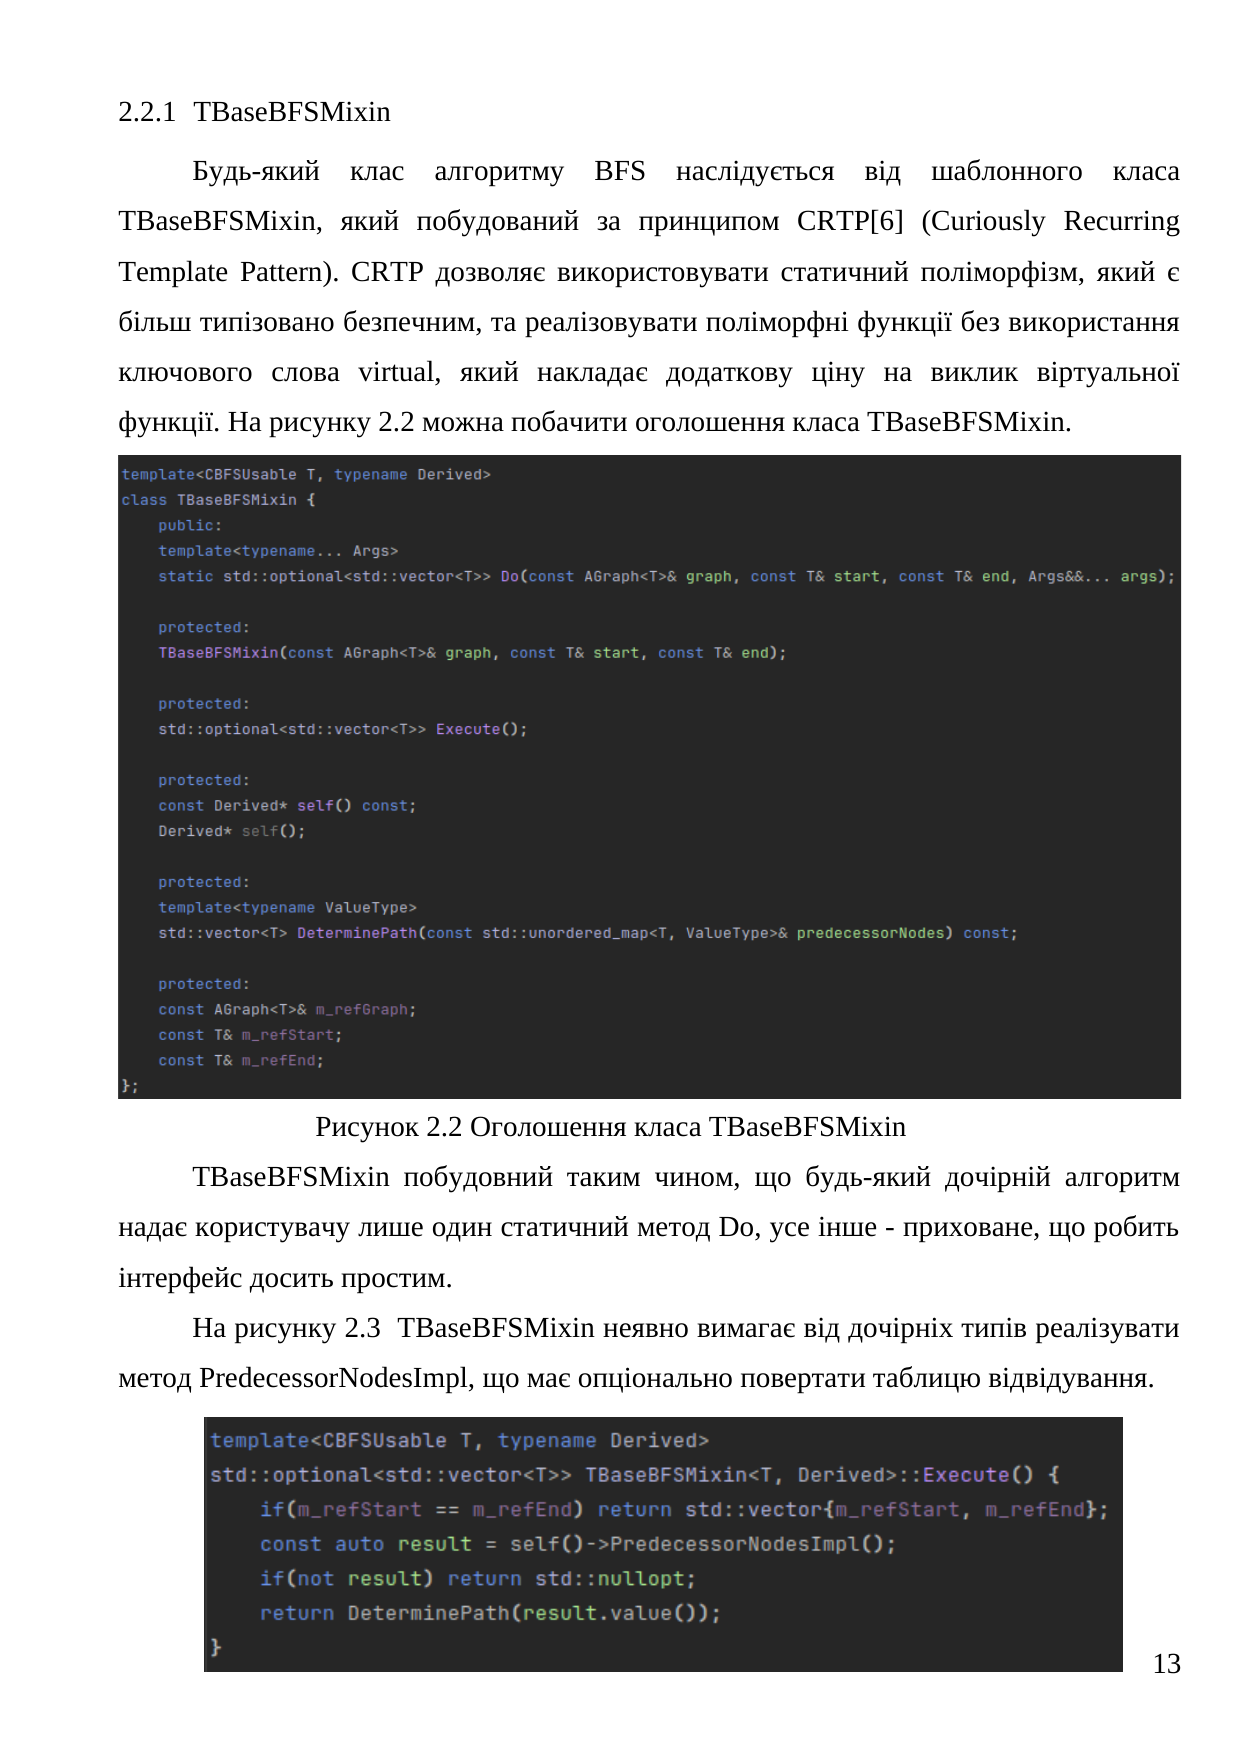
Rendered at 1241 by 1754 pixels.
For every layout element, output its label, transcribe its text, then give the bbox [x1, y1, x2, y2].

text TBaseBFSMixin побудовний таким чином, що будь-який дочірній алгоритм надає користувачу лише один статичний метод Do, усе інше - приховане, що робить інтерфейс досить простим. [118, 1159, 1181, 1293]
text На рисунку 2.3 TBaseBFSMixin неявно вимагає від дочірніх типів реалізувати метод PredecessorNodesImpl, що має опціонально повертати таблицю відвідування. [118, 1310, 1181, 1394]
subtitle TBaseBFSMixin [118, 94, 1181, 128]
picture [118, 455, 1182, 1099]
text Будь-який клас алгоритму BFS наслідується від шаблонного класа TBaseBFSMixin, який побудований за принципом CRTP[6] (Curiously Recurring Template Pattern). CRTP дозволяє використовувати статичний поліморфізм, який є більш типізовано безпечним, та реалізовувати поліморфні функції без використання ключового слова virtual, який накладає додаткову ціну на виклик віртуальної функції. На рисунку 2.2 можна побачити оголошення класа TBaseBFSMixin. [118, 153, 1181, 438]
list Оголошення класа TBaseBFSMixin [118, 1099, 1181, 1142]
picture [204, 1417, 1123, 1672]
